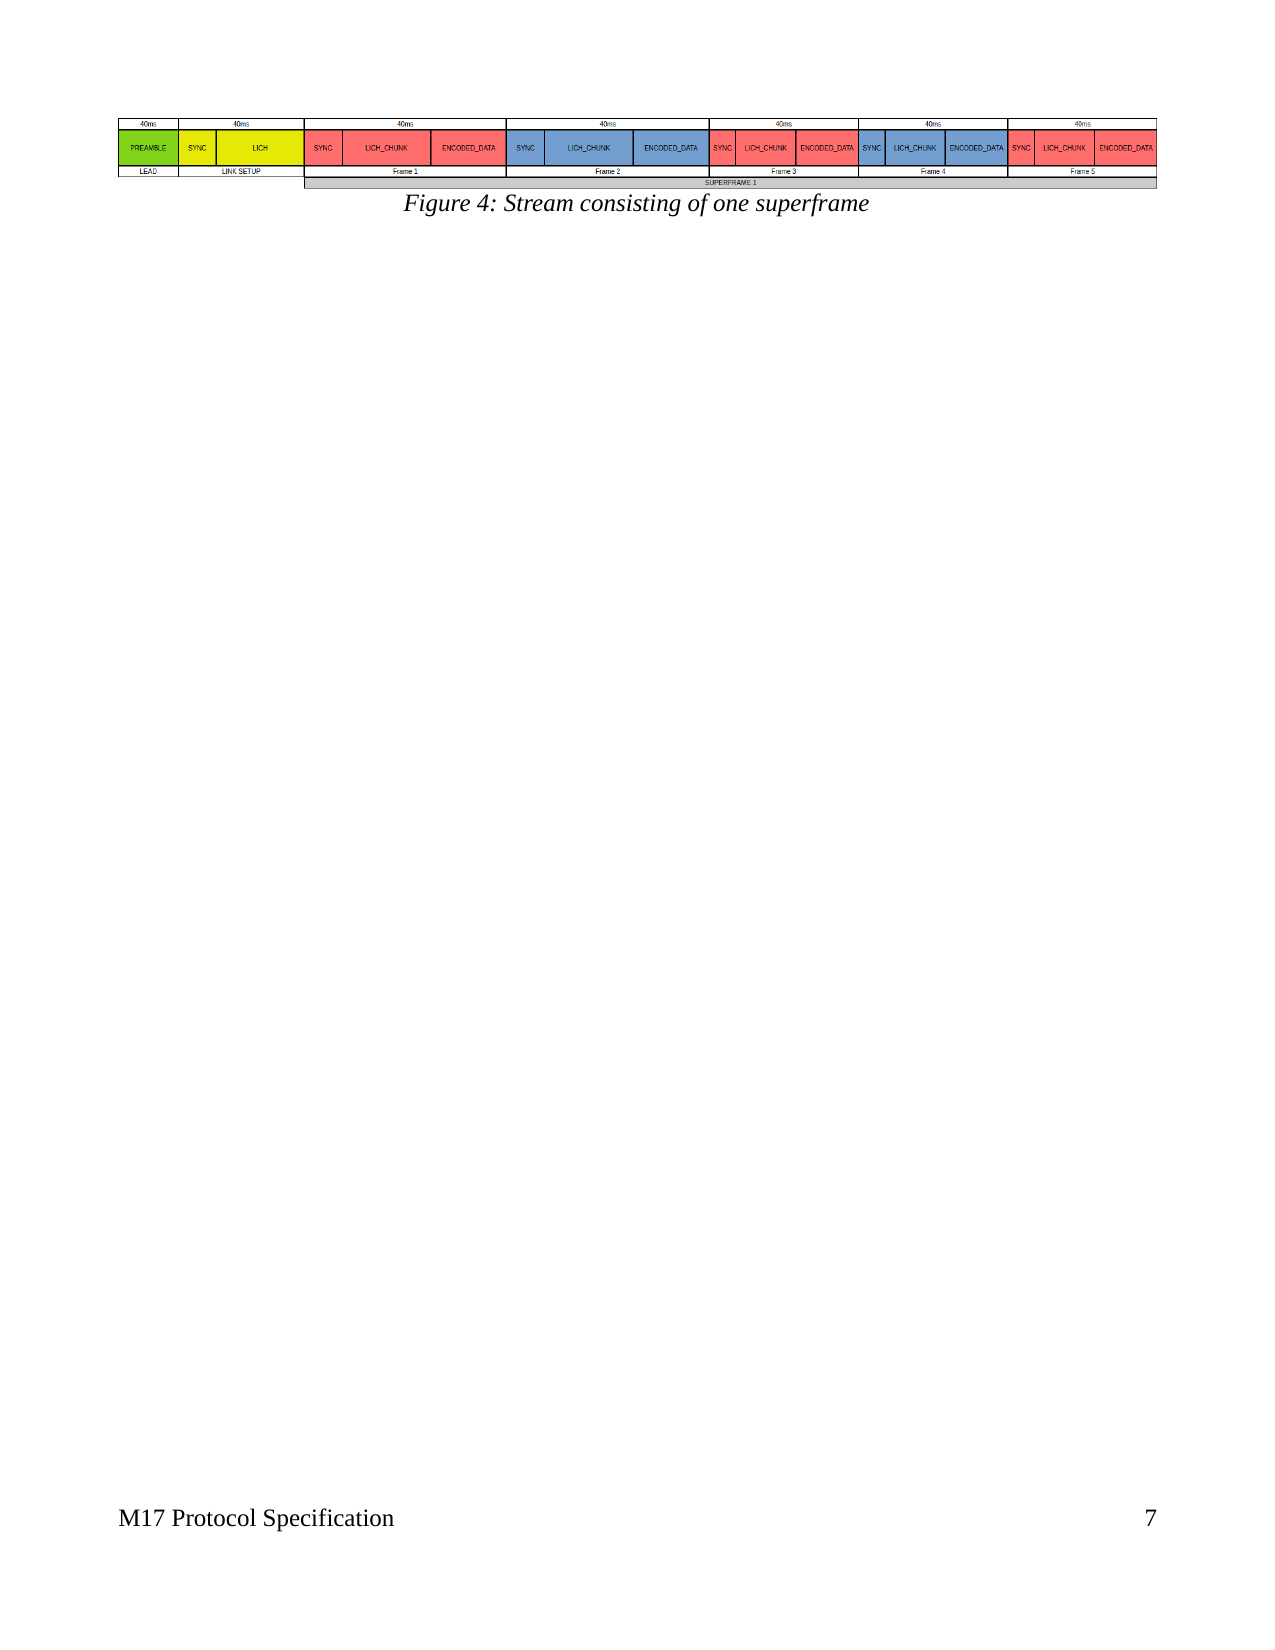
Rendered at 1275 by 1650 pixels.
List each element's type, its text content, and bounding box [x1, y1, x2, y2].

text Figure 4: Stream consisting of one superframe [118, 189, 1157, 217]
picture [118, 118, 1157, 189]
